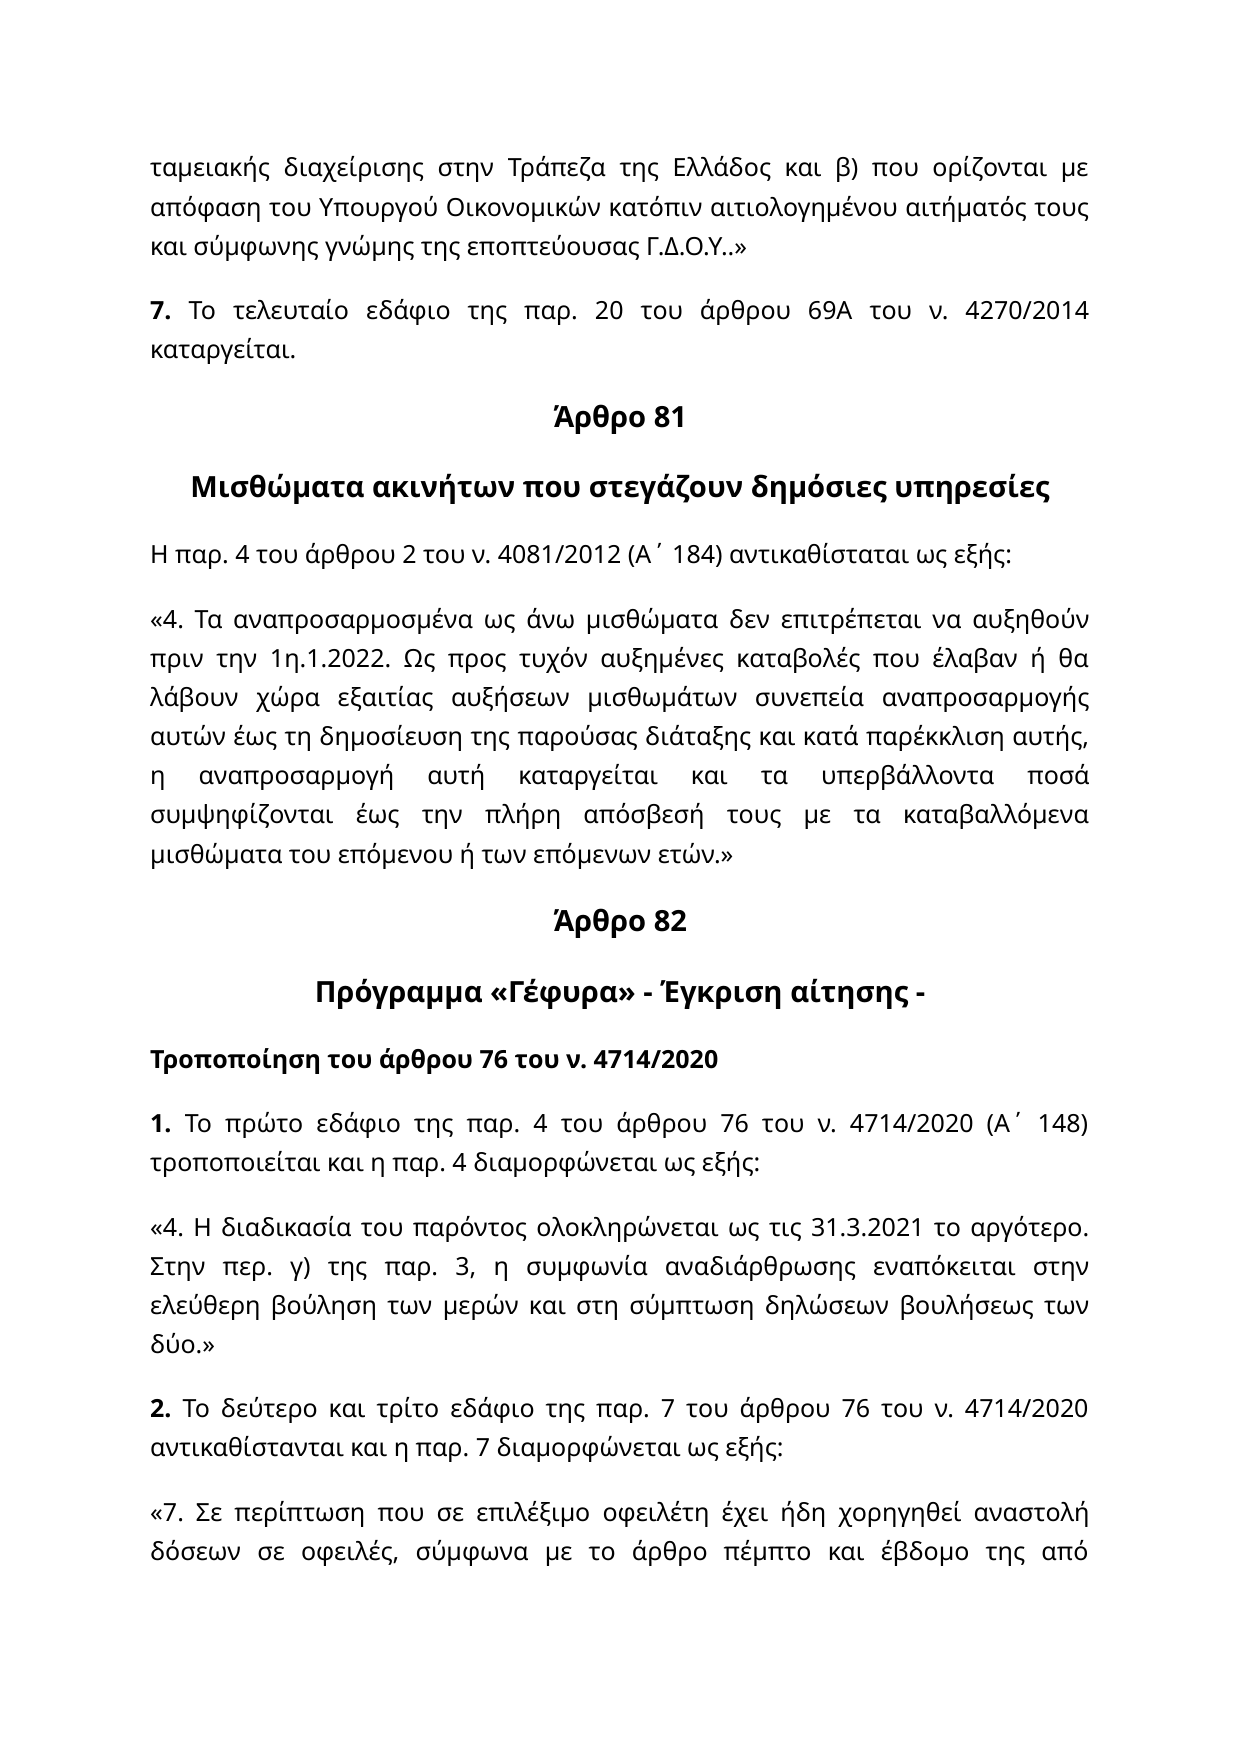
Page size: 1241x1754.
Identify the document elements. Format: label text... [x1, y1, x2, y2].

text 7. Το τελευταίο εδάφιο της παρ. 20 του άρθρου 69Α του ν. 4270/2014 καταργείται. [150, 292, 1090, 366]
text Η παρ. 4 του άρθρου 2 του ν. 4081/2012 (Α΄ 184) αντικαθίσταται ως εξής: [150, 537, 1090, 571]
text «4. Η διαδικασία του παρόντος ολοκληρώνεται ως τις 31.3.2021 το αργότερο. Στην περ. γ) της παρ. 3, η συμφωνία αναδιάρθρωσης εναπόκειται στην ελεύθερη βούληση των μερών και στη σύμπτωση δηλώσεων βουλήσεως των δύο.» [150, 1209, 1090, 1361]
text «4. Τα αναπροσαρμοσμένα ως άνω μισθώματα δεν επιτρέπεται να αυξηθούν πριν την 1η.1.2022. Ως προς τυχόν αυξημένες καταβολές που έλαβαν ή θα λάβουν χώρα εξαιτίας αυξήσεων μισθωμάτων συνεπεία αναπροσαρμογής αυτών έως τη δημοσίευση της παρούσας διάταξης και κατά παρέκκλιση αυτής, η αναπροσαρμογή αυτή καταργείται και τα υπερβάλλοντα ποσά συμψηφίζονται έως την πλήρη απόσβεσή τους με τα καταβαλλόμενα μισθώματα του επόμενου ή των επόμενων ετών.» [150, 601, 1090, 870]
subtitle Άρθρο 81 [150, 396, 1090, 436]
text Τροποποίηση του άρθρου 76 του ν. 4714/2020 [150, 1042, 1090, 1076]
subtitle Πρόγραμμα «Γέφυρα» - Έγκριση αίτησης - [150, 971, 1090, 1011]
subtitle Άρθρο 82 [150, 900, 1090, 940]
text 1. Το πρώτο εδάφιο της παρ. 4 του άρθρου 76 του ν. 4714/2020 (Α΄ 148) τροποποιείται και η παρ. 4 διαμορφώνεται ως εξής: [150, 1106, 1090, 1179]
text «7. Σε περίπτωση που σε επιλέξιμο οφειλέτη έχει ήδη χορηγηθεί αναστολή δόσεων σε οφειλές, σύμφωνα με το άρθρο πέμπτο και έβδομο της από [150, 1494, 1090, 1567]
text 2. Το δεύτερο και τρίτο εδάφιο της παρ. 7 του άρθρου 76 του ν. 4714/2020 αντικαθίστανται και η παρ. 7 διαμορφώνεται ως εξής: [150, 1391, 1090, 1464]
text ταμειακής διαχείρισης στην Τράπεζα της Ελλάδος και β) που ορίζονται με απόφαση του Υπουργού Οικονομικών κατόπιν αιτιολογημένου αιτήματός τους και σύμφωνης γνώμης της εποπτεύουσας Γ.Δ.Ο.Υ..» [150, 150, 1090, 262]
subtitle Μισθώματα ακινήτων που στεγάζουν δημόσιες υπηρεσίες [150, 466, 1090, 506]
